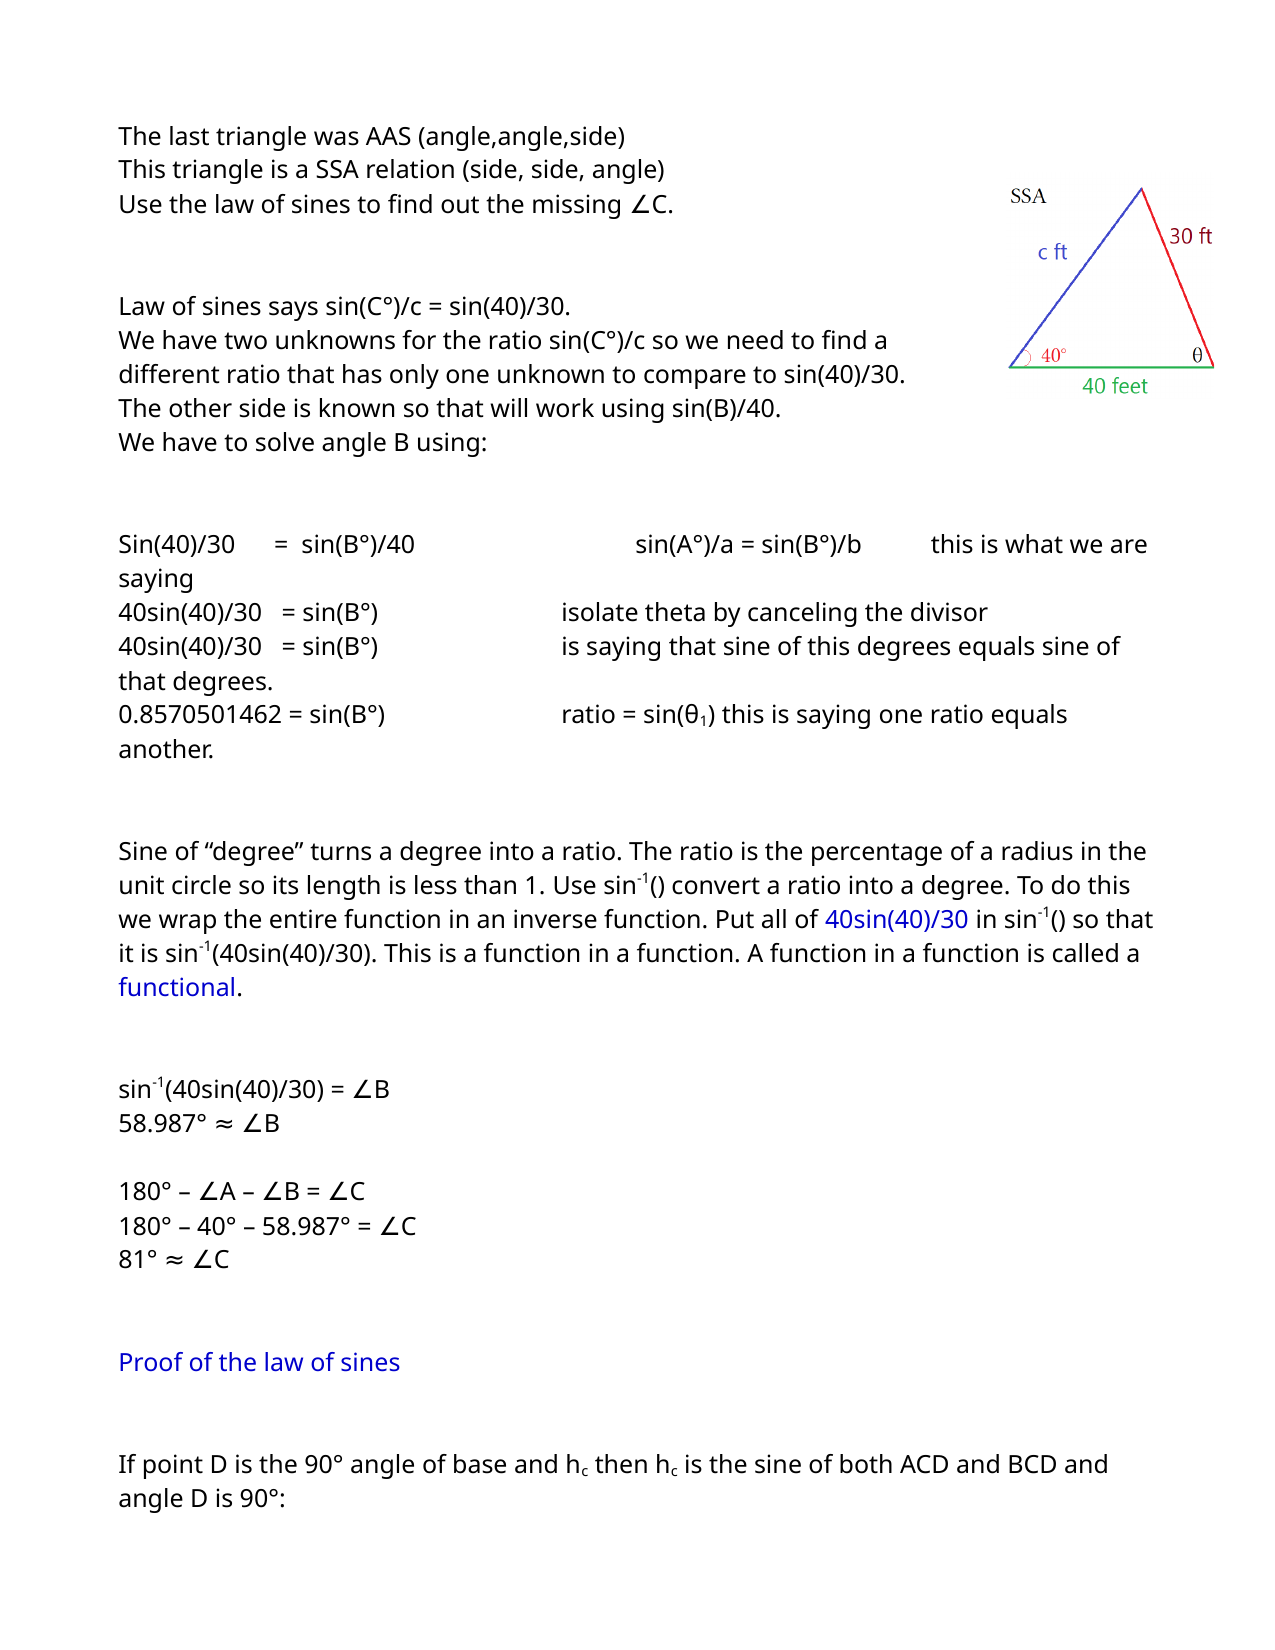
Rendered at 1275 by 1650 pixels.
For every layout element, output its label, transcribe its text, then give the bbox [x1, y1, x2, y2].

text 58.987° ≈ ∠B [118, 1106, 1157, 1140]
text The last triangle was AAS (angle,angle,side) [118, 118, 1157, 152]
text sin-1(40sin(40)/30) = ∠B [118, 1072, 1157, 1106]
text 40sin(40)/30 = sin(B°) is saying that sine of this degrees equals sine of that degrees. [118, 629, 1157, 697]
text 0.8570501462 = sin(B°) ratio = sin(θ1) this is saying one ratio equals another. [118, 697, 1157, 765]
picture [1006, 172, 1215, 399]
text If point D is the 90° angle of base and hc then hc is the sine of both ACD and BCD and angle D is 90°: [118, 1447, 1157, 1515]
text The other side is known so that will work using sin(B)/40. [118, 391, 1157, 425]
text 81° ≈ ∠C [118, 1242, 1157, 1276]
text 40sin(40)/30 = sin(B°) isolate theta by canceling the divisor [118, 595, 1157, 629]
text Sine of “degree” turns a degree into a ratio. The ratio is the percentage of a radius in the unit circle so its length is less than 1. Use sin-1() convert a ratio into a degree. To do this we wrap the entire function in an inverse function. Put all of 40sin(40)/30 in sin-1() so that it is sin-1(40sin(40)/30). This is a function in a function. A function in a function is called a functional. [118, 833, 1157, 1004]
text We have two unknowns for the ratio sin(C°)/c so we need to find a [118, 322, 1006, 357]
text Sin(40)/30 = sin(B°)/40 sin(A°)/a = sin(B°)/b this is what we are saying [118, 527, 1157, 595]
text Use the law of sines to find out the missing ∠C. [118, 186, 1006, 220]
text different ratio that has only one unknown to compare to sin(40)/30. [118, 357, 1006, 391]
text 180° – ∠A – ∠B = ∠C [118, 1174, 1157, 1208]
text Law of sines says sin(C°)/c = sin(40)/30. [118, 288, 1006, 322]
text We have to solve angle B using: [118, 425, 1157, 459]
text Proof of the law of sines [118, 1344, 1157, 1378]
text This triangle is a SSA relation (side, side, angle) [118, 152, 1157, 186]
text 180° – 40° – 58.987° = ∠C [118, 1208, 1157, 1242]
